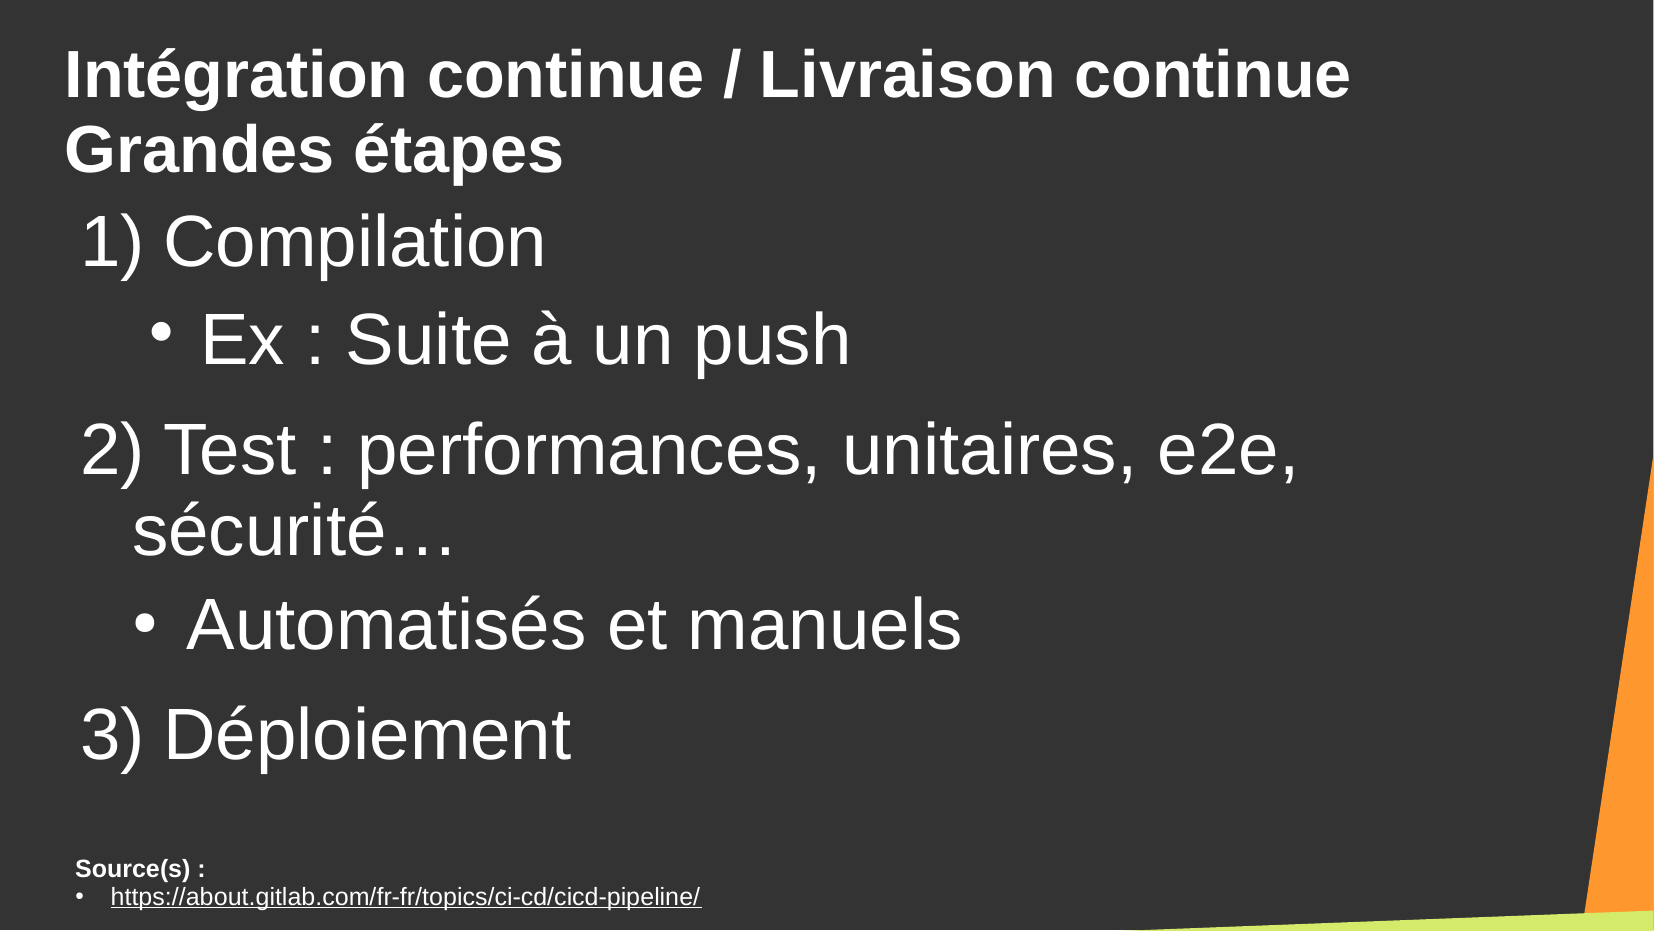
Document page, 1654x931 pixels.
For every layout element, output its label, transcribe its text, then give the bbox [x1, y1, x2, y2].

text_box Source(s) : https://about.gitlab.com/fr-fr/topics/ci-cd/cicd-pipeline/ [60, 826, 1524, 919]
list Compilation Ex : Suite à un push Test : performances, unitaires, e2e, sécurité… Automatisés et manuels Déploiement [63, 200, 1542, 780]
text_box [1118, 450, 1654, 931]
title Intégration continue / Livraison continue Grandes étapes [64, 37, 1388, 187]
